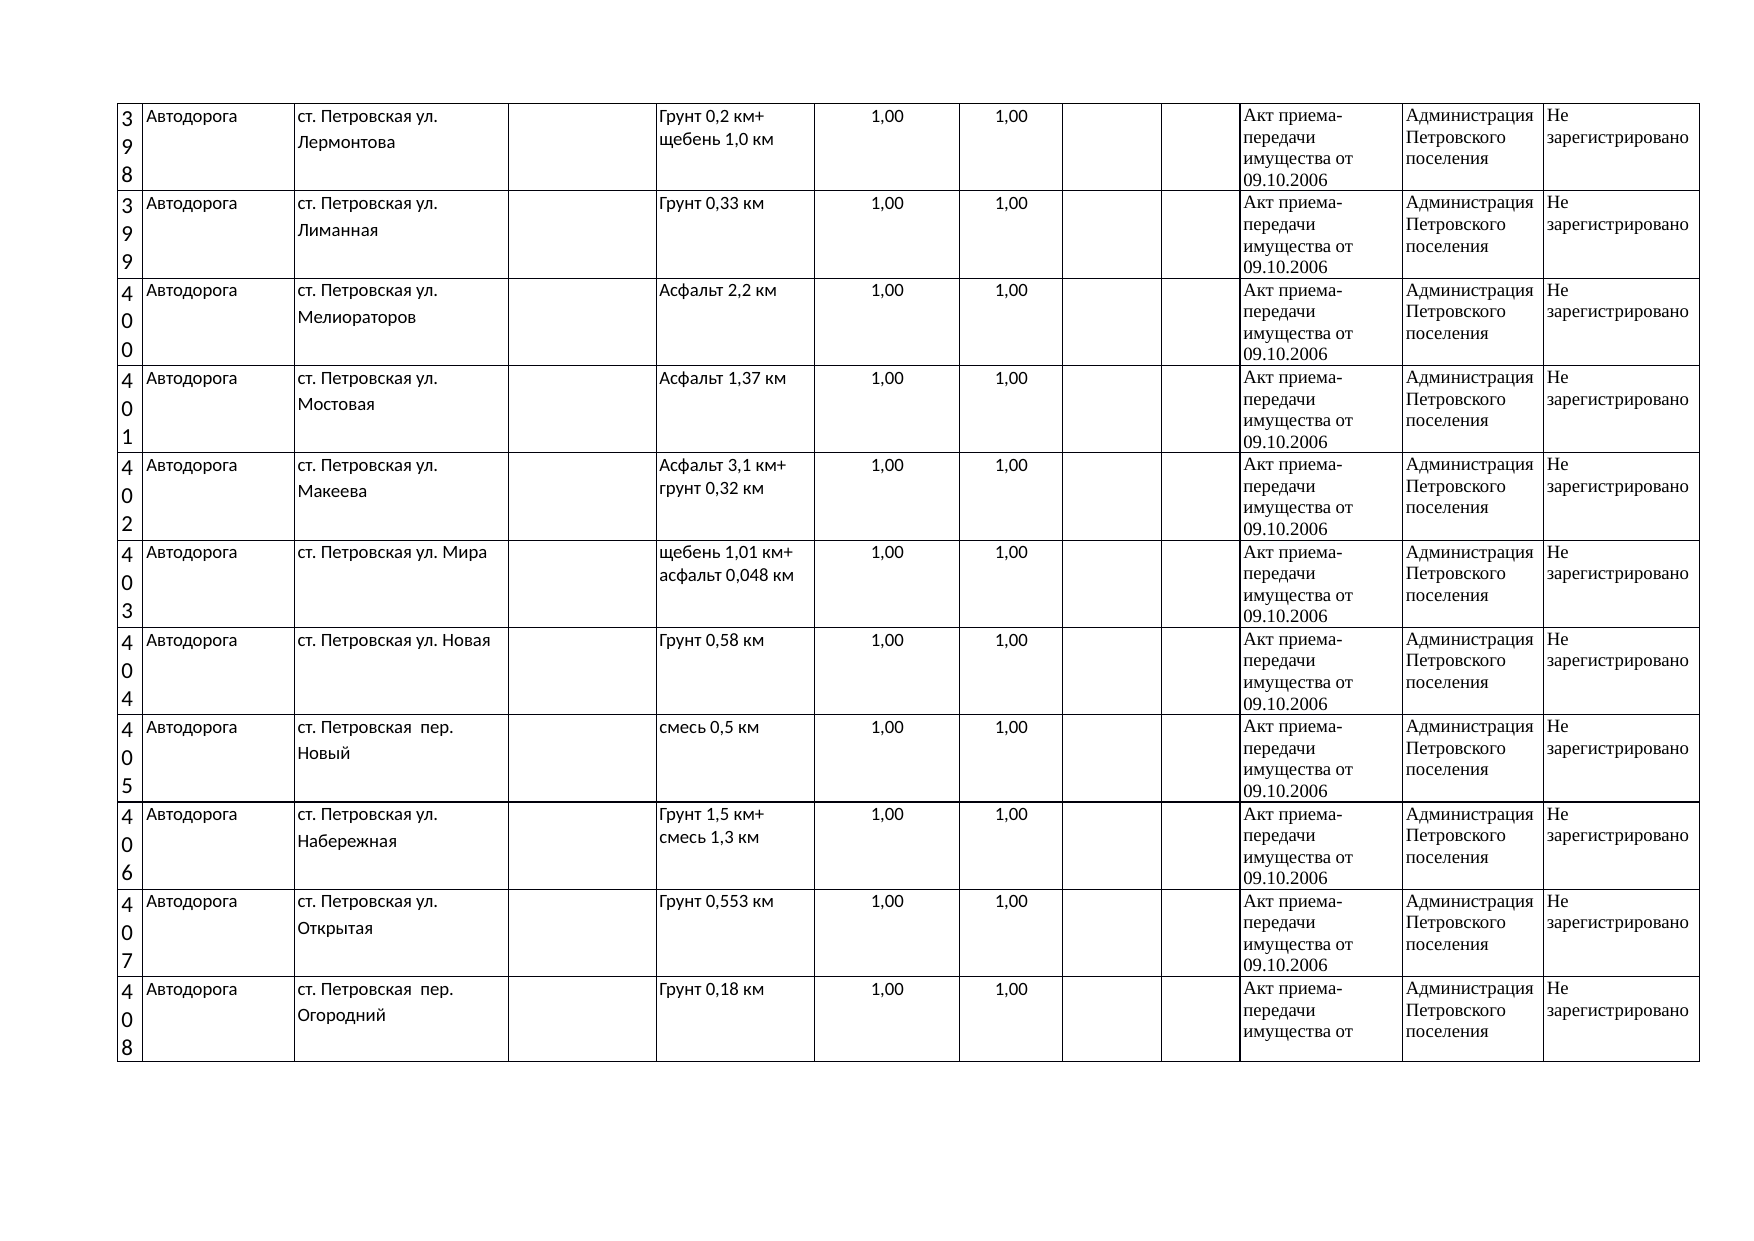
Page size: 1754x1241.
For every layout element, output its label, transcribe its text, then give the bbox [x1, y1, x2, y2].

table_cell Не зарегистрировано [1544, 366, 1699, 452]
table_cell [509, 104, 656, 190]
table_cell 402 [118, 453, 142, 539]
table_cell 1,00 [815, 541, 959, 627]
table_cell Акт приема-передачи имущества от 09.10.2006 [1241, 541, 1402, 627]
table_cell Администрация Петровского поселения [1403, 104, 1543, 190]
table_cell Грунт 0,33 км [657, 191, 814, 278]
table_cell [1063, 191, 1161, 278]
table_cell Автодорога [143, 628, 294, 714]
table_cell Автодорога [143, 279, 294, 365]
table_cell [1162, 541, 1239, 627]
table_cell Автодорога [143, 890, 294, 976]
table_cell [1162, 104, 1239, 190]
table_cell 1,00 [960, 977, 1062, 1061]
table_cell 1,00 [815, 715, 959, 801]
table_cell Асфальт 2,2 км [657, 279, 814, 365]
table_cell 1,00 [815, 453, 959, 539]
table_cell Не зарегистрировано [1544, 279, 1699, 365]
table_cell 1,00 [960, 803, 1062, 889]
table_cell Администрация Петровского поселения [1403, 715, 1543, 801]
table_cell щебень 1,01 км+ асфальт 0,048 км [657, 541, 814, 627]
table_cell 400 [118, 279, 142, 365]
table_cell 1,00 [960, 279, 1062, 365]
table_cell Грунт 0,2 км+ щебень 1,0 км [657, 104, 814, 190]
table_cell [509, 453, 656, 539]
table_cell [1162, 279, 1239, 365]
table_cell [509, 366, 656, 452]
table_cell 404 [118, 628, 142, 714]
table_cell 1,00 [960, 715, 1062, 801]
table_cell [1063, 803, 1161, 889]
table_cell [509, 279, 656, 365]
table_cell Не зарегистрировано [1544, 191, 1699, 278]
table_cell Администрация Петровского поселения [1403, 366, 1543, 452]
table_cell 1,00 [815, 104, 959, 190]
table_cell Не зарегистрировано [1544, 541, 1699, 627]
table_cell 1,00 [960, 541, 1062, 627]
table_cell Акт приема-передачи имущества от 09.10.2006 [1241, 279, 1402, 365]
table_cell Администрация Петровского поселения [1403, 890, 1543, 976]
table_cell Автодорога [143, 803, 294, 889]
table_cell [509, 977, 656, 1061]
table_cell Администрация Петровского поселения [1403, 191, 1543, 278]
table_cell 1,00 [960, 453, 1062, 539]
table_cell ст. Петровская ул. Набережная [295, 803, 508, 889]
table_cell Асфальт 1,37 км [657, 366, 814, 452]
table_cell Администрация Петровского поселения [1403, 803, 1543, 889]
table_cell 1,00 [815, 890, 959, 976]
table_cell 1,00 [960, 890, 1062, 976]
table_cell 1,00 [815, 191, 959, 278]
table_cell ст. Петровская ул. Мелиораторов [295, 279, 508, 365]
table_cell [1162, 715, 1239, 801]
table_cell Автодорога [143, 541, 294, 627]
table_cell Грунт 0,18 км [657, 977, 814, 1061]
table_cell Не зарегистрировано [1544, 453, 1699, 539]
table_cell Грунт 0,58 км [657, 628, 814, 714]
table_cell Акт приема-передачи имущества от 09.10.2006 [1241, 890, 1402, 976]
table_cell [1063, 715, 1161, 801]
table_cell 398 [118, 104, 142, 190]
table_cell [1063, 977, 1161, 1061]
table_cell [1162, 366, 1239, 452]
table_cell Автодорога [143, 977, 294, 1061]
table_cell Акт приема-передачи имущества от 09.10.2006 [1241, 191, 1402, 278]
table_cell 1,00 [960, 366, 1062, 452]
table_cell [509, 628, 656, 714]
table_cell ст. Петровская пер. Новый [295, 715, 508, 801]
table_cell Не зарегистрировано [1544, 715, 1699, 801]
table_cell Асфальт 3,1 км+ грунт 0,32 км [657, 453, 814, 539]
table_cell ст. Петровская ул. Новая [295, 628, 508, 714]
table_cell 408 [118, 977, 142, 1061]
table_cell [1162, 890, 1239, 976]
table_cell [1063, 104, 1161, 190]
table_cell [1162, 191, 1239, 278]
table_cell 407 [118, 890, 142, 976]
table_cell Администрация Петровского поселения [1403, 977, 1543, 1061]
table_cell [1063, 890, 1161, 976]
table_cell ст. Петровская ул. Мостовая [295, 366, 508, 452]
table_cell 403 [118, 541, 142, 627]
table_cell Акт приема-передачи имущества от [1241, 977, 1402, 1061]
table_cell 1,00 [960, 628, 1062, 714]
table_cell Не зарегистрировано [1544, 104, 1699, 190]
table_cell Администрация Петровского поселения [1403, 628, 1543, 714]
table_cell ст. Петровская ул. Макеева [295, 453, 508, 539]
table_cell Администрация Петровского поселения [1403, 541, 1543, 627]
table_cell ст. Петровская ул. Лиманная [295, 191, 508, 278]
table_cell ст. Петровская пер. Огородний [295, 977, 508, 1061]
table_cell Автодорога [143, 191, 294, 278]
table_cell Акт приема-передачи имущества от 09.10.2006 [1241, 628, 1402, 714]
table_cell [509, 715, 656, 801]
table_cell 1,00 [815, 279, 959, 365]
table_cell Акт приема-передачи имущества от 09.10.2006 [1241, 803, 1402, 889]
table_cell 1,00 [960, 191, 1062, 278]
table_cell 399 [118, 191, 142, 278]
table_cell 405 [118, 715, 142, 801]
table_cell [509, 191, 656, 278]
table_cell 406 [118, 803, 142, 889]
table_cell [1162, 628, 1239, 714]
table_cell Автодорога [143, 104, 294, 190]
table_cell ст. Петровская ул. Лермонтова [295, 104, 508, 190]
table_cell 1,00 [815, 366, 959, 452]
table_cell [1063, 366, 1161, 452]
table_cell ст. Петровская ул. Мира [295, 541, 508, 627]
table_cell [1063, 279, 1161, 365]
table_cell [1063, 541, 1161, 627]
table_cell [1162, 803, 1239, 889]
table_cell Не зарегистрировано [1544, 977, 1699, 1061]
table_cell [1162, 453, 1239, 539]
table_cell Акт приема-передачи имущества от 09.10.2006 [1241, 104, 1402, 190]
table_cell [1162, 977, 1239, 1061]
table_cell Грунт 1,5 км+ смесь 1,3 км [657, 803, 814, 889]
table_cell Автодорога [143, 453, 294, 539]
table_cell Грунт 0,553 км [657, 890, 814, 976]
table_cell Не зарегистрировано [1544, 890, 1699, 976]
table_cell Акт приема-передачи имущества от 09.10.2006 [1241, 715, 1402, 801]
table_cell 1,00 [815, 628, 959, 714]
table_cell Администрация Петровского поселения [1403, 453, 1543, 539]
table_cell 1,00 [815, 977, 959, 1061]
table_cell Не зарегистрировано [1544, 628, 1699, 714]
table_cell Акт приема-передачи имущества от 09.10.2006 [1241, 366, 1402, 452]
table_cell 1,00 [960, 104, 1062, 190]
table_cell Автодорога [143, 715, 294, 801]
table_cell 1,00 [815, 803, 959, 889]
table_cell смесь 0,5 км [657, 715, 814, 801]
table_cell Автодорога [143, 366, 294, 452]
table_cell 401 [118, 366, 142, 452]
table_cell Не зарегистрировано [1544, 803, 1699, 889]
table_cell [509, 803, 656, 889]
table_cell [1063, 628, 1161, 714]
table_cell Акт приема-передачи имущества от 09.10.2006 [1241, 453, 1402, 539]
table_cell Администрация Петровского поселения [1403, 279, 1543, 365]
table_cell ст. Петровская ул. Открытая [295, 890, 508, 976]
table_cell [1063, 453, 1161, 539]
table_cell [509, 890, 656, 976]
table_cell [509, 541, 656, 627]
